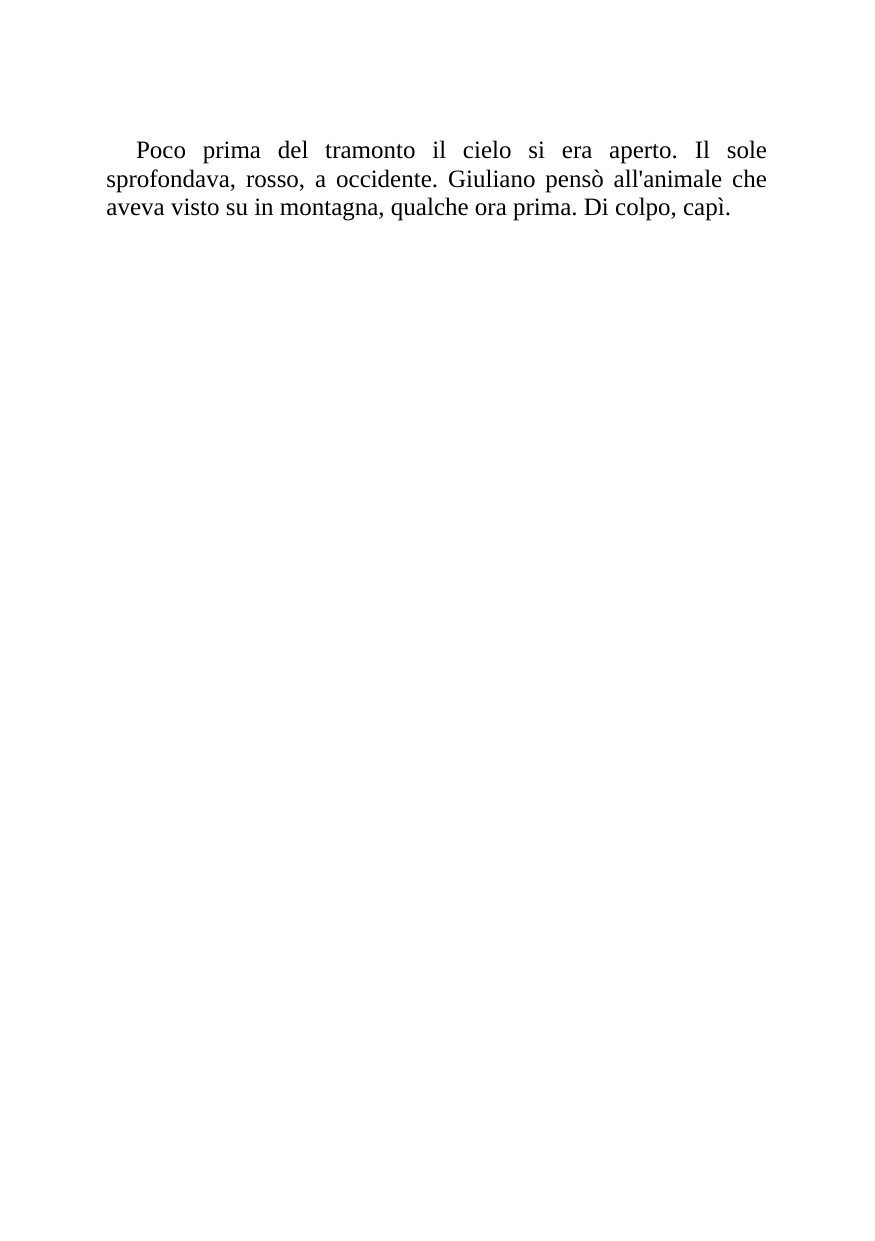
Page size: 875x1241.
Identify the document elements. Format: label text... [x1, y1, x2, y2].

text Poco prima del tramonto il cielo si era aperto. Il sole sprofondava, rosso, a occidente. Giuliano pensò all'animale che aveva visto su in montagna, qualche ora prima. Di colpo, capì. [106, 135, 768, 221]
